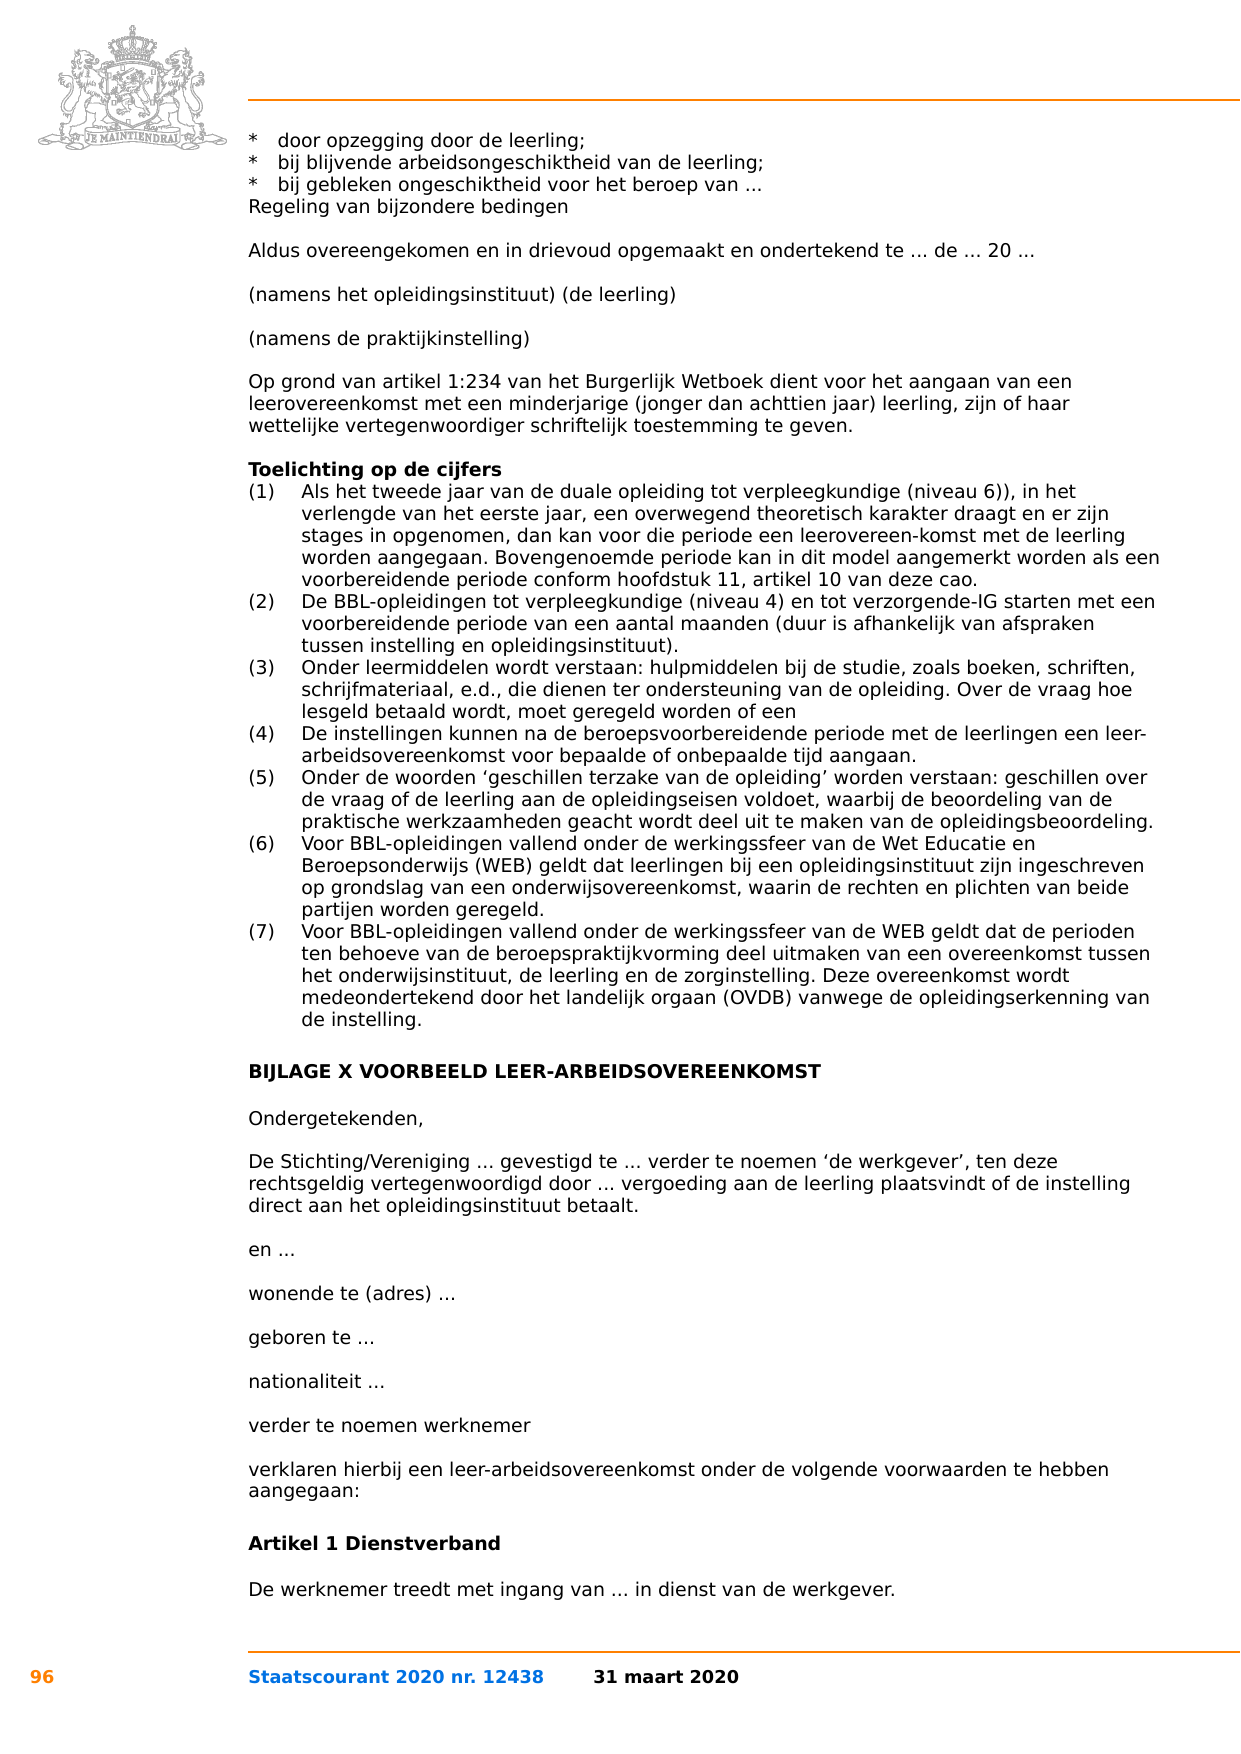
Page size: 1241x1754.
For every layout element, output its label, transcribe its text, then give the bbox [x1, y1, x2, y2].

text wonende te (adres) ... [248, 1283, 1163, 1305]
text * bij blijvende arbeidsongeschiktheid van de leerling; [248, 152, 1163, 174]
text Aldus overeengekomen en in drievoud opgemaakt en ondertekend te ... de ... 20 ... [248, 240, 1163, 262]
picture [38, 25, 227, 150]
subtitle Artikel 1 Dienstverband [248, 1532, 1163, 1554]
text nationaliteit ... [248, 1371, 1163, 1393]
text Ondergetekenden, [248, 1107, 1163, 1129]
text (7) Voor BBL-opleidingen vallend onder de werkingssfeer van de WEB geldt dat de perioden ten behoeve van de beroepspraktijkvorming deel uitmaken van een overeenkomst tussen het onderwijsinstituut, de leerling en de zorginstelling. Deze overeenkomst wordt medeondertekend door het landelijk orgaan (OVDB) vanwege de opleidingserkenning van de instelling. [248, 921, 1163, 1031]
text verklaren hierbij een leer-arbeidsovereenkomst onder de volgende voorwaarden te hebben aangegaan: [248, 1458, 1163, 1502]
subtitle Toelichting op de cijfers [248, 459, 1163, 481]
text Op grond van artikel 1:234 van het Burgerlijk Wetboek dient voor het aangaan van een leerovereenkomst met een minderjarige (jonger dan achttien jaar) leerling, zijn of haar wettelijke vertegenwoordiger schriftelijk toestemming te geven. [248, 371, 1163, 437]
text De Stichting/Vereniging ... gevestigd te ... verder te noemen ‘de werkgever’, ten deze rechtsgeldig vertegenwoordigd door ... vergoeding aan de leerling plaatsvindt of de instelling direct aan het opleidingsinstituut betaalt. [248, 1151, 1163, 1217]
text * door opzegging door de leerling; [248, 130, 1163, 152]
text De werknemer treedt met ingang van ... in dienst van de werkgever. [248, 1579, 1163, 1601]
text (6) Voor BBL-opleidingen vallend onder de werkingssfeer van de Wet Educatie en Beroepsonderwijs (WEB) geldt dat leerlingen bij een opleidingsinstituut zijn ingeschreven op grondslag van een onderwijsovereenkomst, waarin de rechten en plichten van beide partijen worden geregeld. [248, 833, 1163, 921]
text (5) Onder de woorden ‘geschillen terzake van de opleiding’ worden verstaan: geschillen over de vraag of de leerling aan de opleidingseisen voldoet, waarbij de beoordeling van de praktische werkzaamheden geacht wordt deel uit te maken van de opleidingsbeoordeling. [248, 767, 1163, 833]
text Regeling van bijzondere bedingen [248, 196, 1163, 218]
text * bij gebleken ongeschiktheid voor het beroep van ... [248, 174, 1163, 196]
text en ... [248, 1239, 1163, 1261]
text (namens het opleidingsinstituut) (de leerling) [248, 283, 1163, 306]
text (2) De BBL-opleidingen tot verpleegkundige (niveau 4) en tot verzorgende-IG starten met een voorbereidende periode van een aantal maanden (duur is afhankelijk van afspraken tussen instelling en opleidingsinstituut). [248, 591, 1163, 657]
text (namens de praktijkinstelling) [248, 327, 1163, 349]
text verder te noemen werknemer [248, 1414, 1163, 1437]
text (4) De instellingen kunnen na de beroepsvoorbereidende periode met de leerlingen een leer-arbeidsovereenkomst voor bepaalde of onbepaalde tijd aangaan. [248, 723, 1163, 767]
text (3) Onder leermiddelen wordt verstaan: hulpmiddelen bij de studie, zoals boeken, schriften, schrijfmateriaal, e.d., die dienen ter ondersteuning van de opleiding. Over de vraag hoe lesgeld betaald wordt, moet geregeld worden of een [248, 657, 1163, 723]
text geboren te ... [248, 1327, 1163, 1349]
text (1) Als het tweede jaar van de duale opleiding tot verpleegkundige (niveau 6)), in het verlengde van het eerste jaar, een overwegend theoretisch karakter draagt en er zijn stages in opgenomen, dan kan voor die periode een leerovereen-komst met de leerling worden aangegaan. Bovengenoemde periode kan in dit model aangemerkt worden als een voorbereidende periode conform hoofdstuk 11, artikel 10 van deze cao. [248, 481, 1163, 591]
subtitle BIJLAGE X VOORBEELD LEER-ARBEIDSOVEREENKOMST [248, 1061, 1163, 1082]
